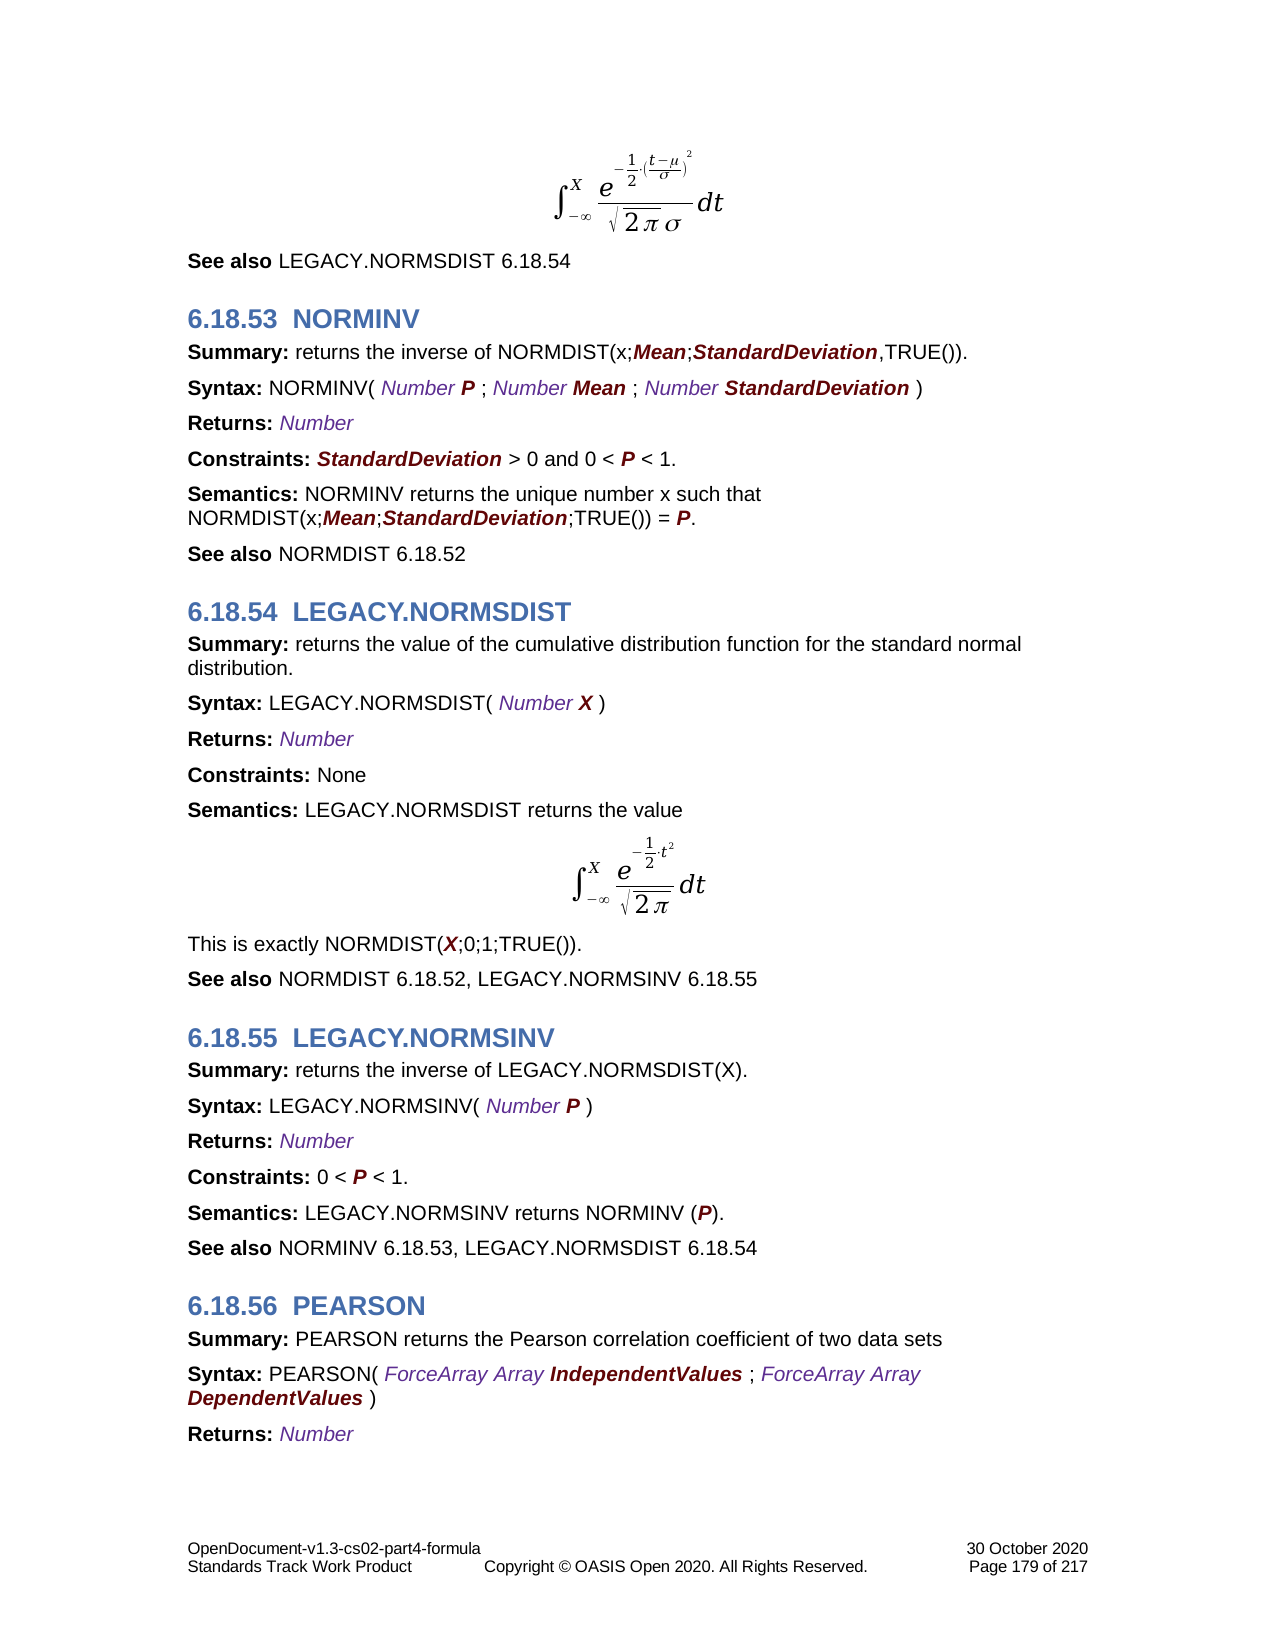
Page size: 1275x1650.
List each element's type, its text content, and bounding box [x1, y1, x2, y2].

text Returns: Number [187, 727, 1088, 751]
text Returns: Number [187, 1422, 1088, 1446]
text Syntax: LEGACY.NORMSINV( Number P ) [187, 1094, 1088, 1118]
subtitle PEARSON [187, 1291, 1088, 1321]
text This is exactly NORMDIST(X;0;1;TRUE()). [187, 932, 1088, 956]
text See also NORMDIST 6.18.52, LEGACY.NORMSINV 6.18.55 [187, 968, 1088, 991]
text Summary: returns the inverse of LEGACY.NORMSDIST(X). [187, 1058, 1088, 1082]
subtitle LEGACY.NORMSINV [187, 1022, 1088, 1052]
text Semantics: LEGACY.NORMSDIST returns the value [187, 799, 1088, 822]
text See also NORMDIST 6.18.52 [187, 542, 1088, 566]
text Semantics: NORMINV returns the unique number x such that NORMDIST(x;Mean;StandardDeviation;TRUE()) = P. [187, 483, 1088, 530]
text Summary: returns the value of the cumulative distribution function for the standard normal distribution. [187, 633, 1088, 680]
text Syntax: NORMINV( Number P ; Number Mean ; Number StandardDeviation ) [187, 376, 1088, 399]
subtitle NORMINV [187, 304, 1088, 334]
text Summary: returns the inverse of NORMDIST(x;Mean;StandardDeviation,TRUE()). [187, 340, 1088, 364]
text See also LEGACY.NORMSDIST 6.18.54 [187, 250, 1088, 273]
text See also NORMINV 6.18.53, LEGACY.NORMSDIST 6.18.54 [187, 1237, 1088, 1260]
text Returns: Number [187, 1130, 1088, 1153]
subtitle LEGACY.NORMSDIST [187, 597, 1088, 627]
text Constraints: StandardDeviation > 0 and 0 < P < 1. [187, 447, 1088, 471]
text Syntax: PEARSON( ForceArray Array IndependentValues ; ForceArray Array DependentValues ) [187, 1363, 1088, 1410]
text Syntax: LEGACY.NORMSDIST( Number X ) [187, 692, 1088, 715]
text Summary: PEARSON returns the Pearson correlation coefficient of two data sets [187, 1327, 1088, 1351]
text Semantics: LEGACY.NORMSINV returns NORMINV (P). [187, 1201, 1088, 1224]
text Constraints: 0 < P < 1. [187, 1165, 1088, 1189]
text Constraints: None [187, 763, 1088, 787]
text Returns: Number [187, 412, 1088, 435]
